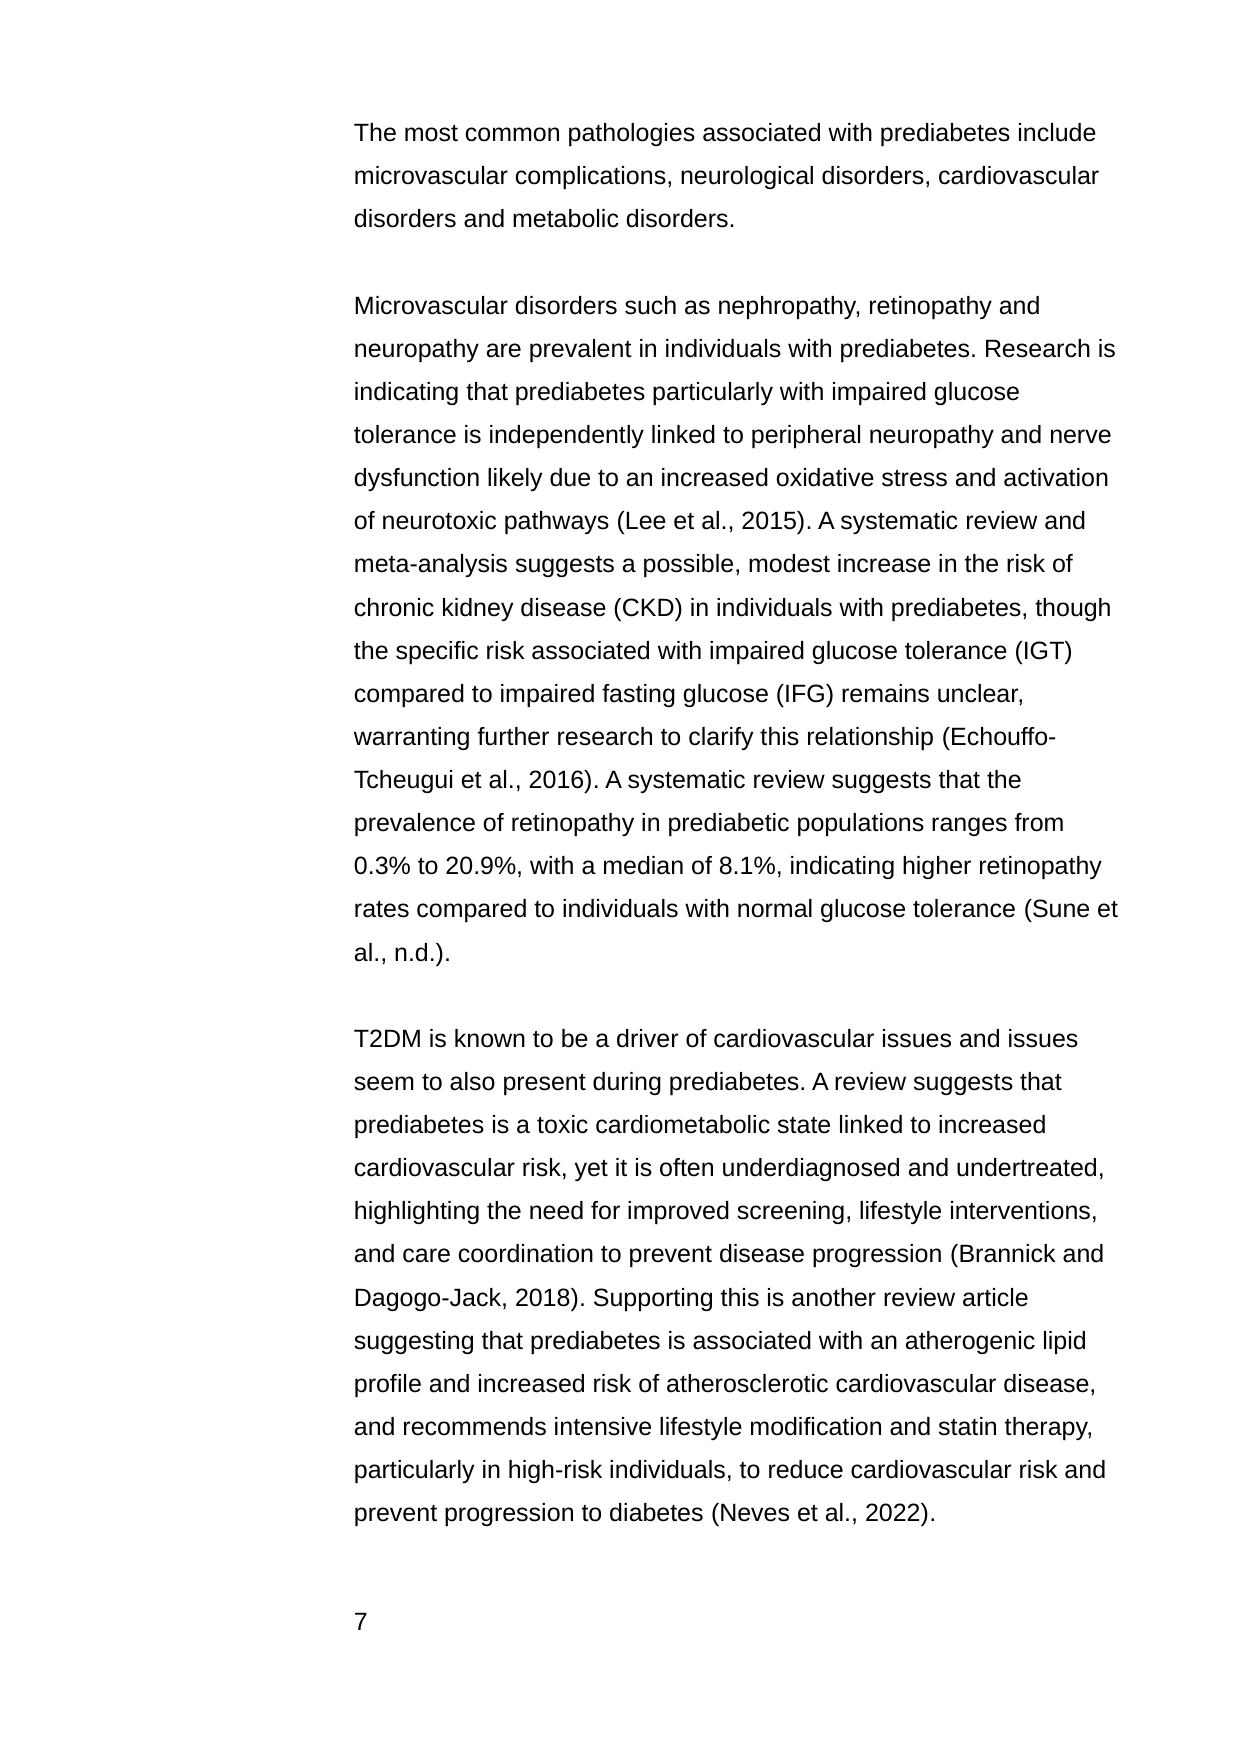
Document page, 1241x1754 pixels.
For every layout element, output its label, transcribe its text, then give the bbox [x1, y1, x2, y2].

text T2DM is known to be a driver of cardiovascular issues and issues seem to also present during prediabetes. A review suggests that prediabetes is a toxic cardiometabolic state linked to increased cardiovascular risk, yet it is often underdiagnosed and undertreated, highlighting the need for improved screening, lifestyle interventions, and care coordination to prevent disease progression (Brannick and Dagogo-Jack, 2018). Supporting this is another review article suggesting that prediabetes is associated with an atherogenic lipid profile and increased risk of atherosclerotic cardiovascular disease, and recommends intensive lifestyle modification and statin therapy, particularly in high-risk individuals, to reduce cardiovascular risk and prevent progression to diabetes (Neves et al., 2022). [354, 1024, 1122, 1527]
text The most common pathologies associated with prediabetes include microvascular complications, neurological disorders, cardiovascular disorders and metabolic disorders. [354, 118, 1122, 233]
text Microvascular disorders such as nephropathy, retinopathy and neuropathy are prevalent in individuals with prediabetes. Research is indicating that prediabetes particularly with impaired glucose tolerance is independently linked to peripheral neuropathy and nerve dysfunction likely due to an increased oxidative stress and activation of neurotoxic pathways (Lee et al., 2015). A systematic review and meta-analysis suggests a possible, modest increase in the risk of chronic kidney disease (CKD) in individuals with prediabetes, though the specific risk associated with impaired glucose tolerance (IGT) compared to impaired fasting glucose (IFG) remains unclear, warranting further research to clarify this relationship (Echouffo-Tcheugui et al., 2016). A systematic review suggests that the prevalence of retinopathy in prediabetic populations ranges from 0.3% to 20.9%, with a median of 8.1%, indicating higher retinopathy rates compared to individuals with normal glucose tolerance (Sune et al., n.d.). [354, 291, 1122, 966]
